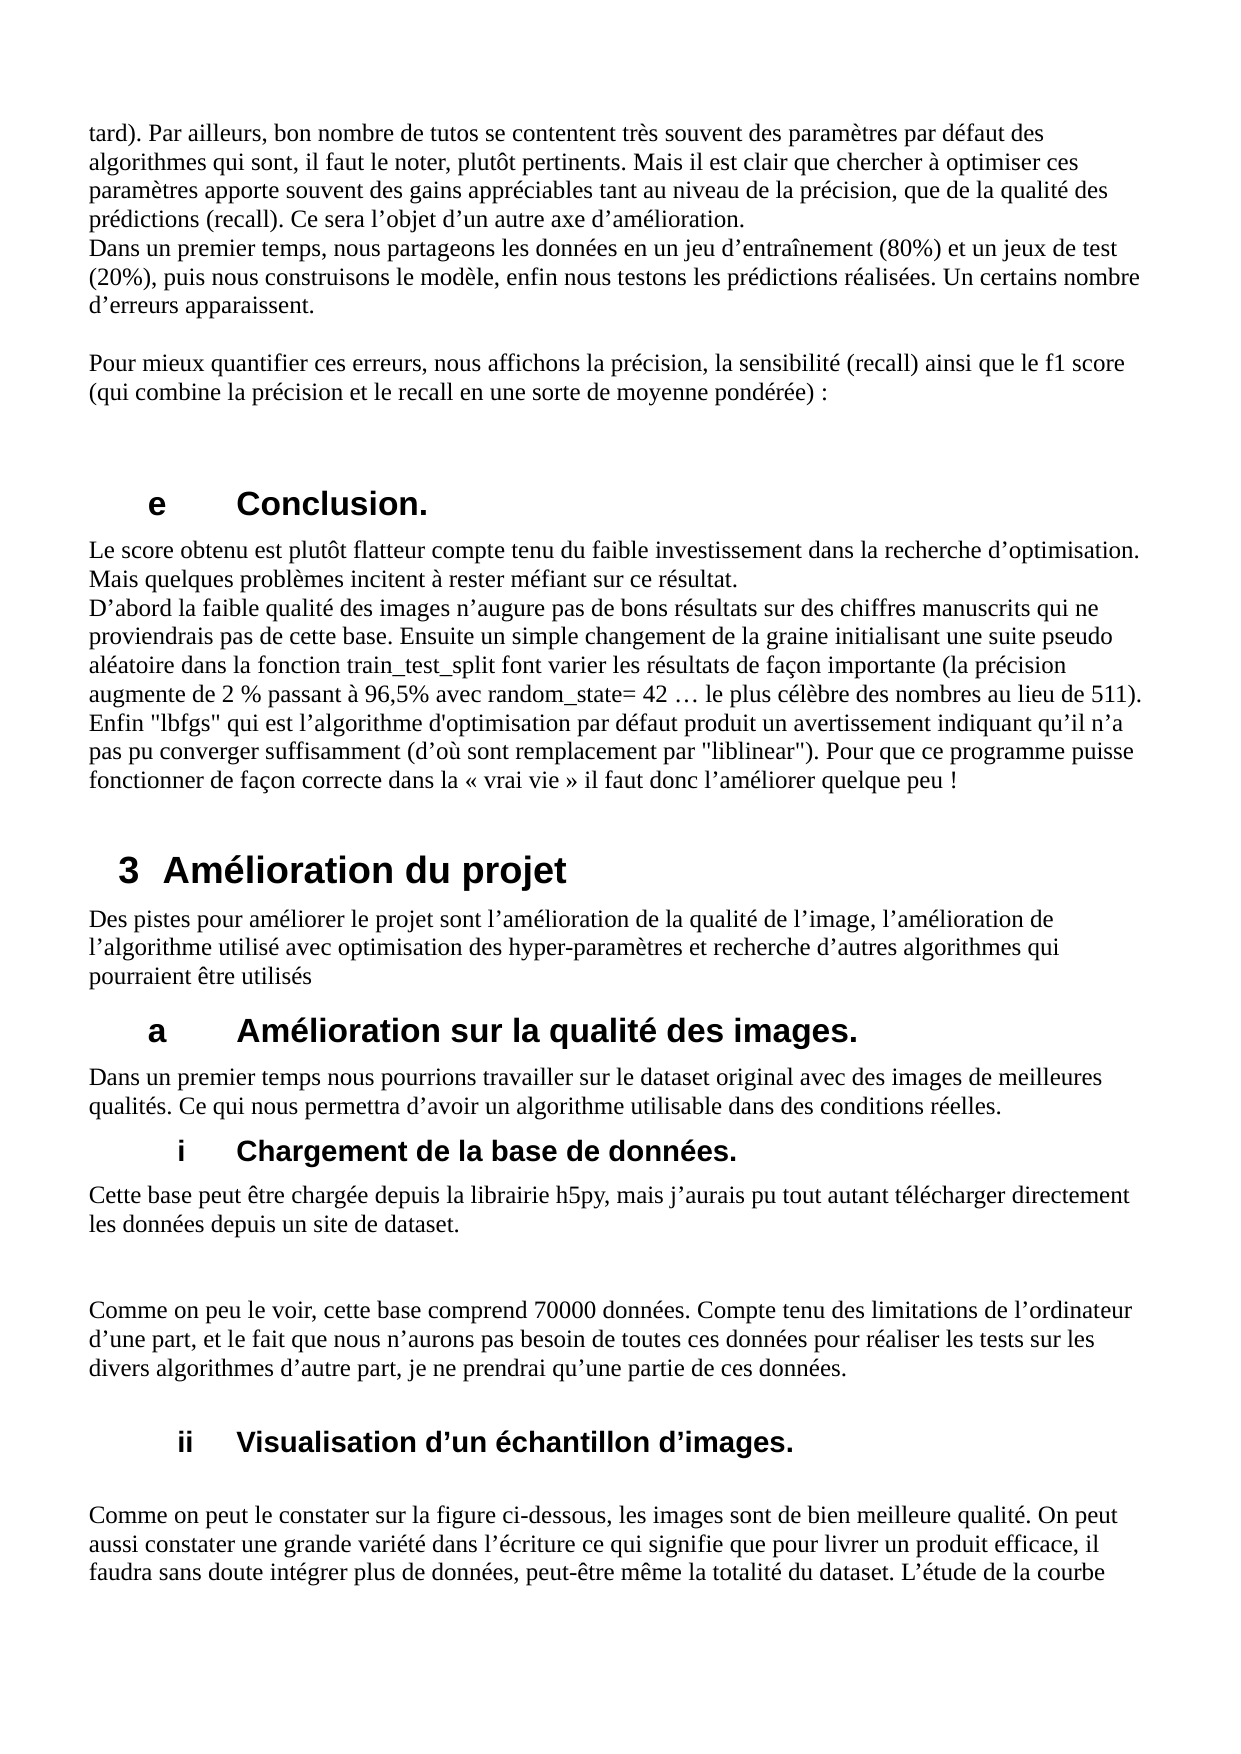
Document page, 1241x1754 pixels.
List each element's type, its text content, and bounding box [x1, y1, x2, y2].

text Le score obtenu est plutôt flatteur compte tenu du faible investissement dans la recherche d’optimisation. Mais quelques problèmes incitent à rester méfiant sur ce résultat. [88, 535, 1152, 593]
subtitle Conclusion. [88, 484, 1152, 523]
subtitle Amélioration sur la qualité des images. [88, 1011, 1152, 1049]
subtitle Amélioration du projet [88, 848, 1152, 891]
text Comme on peu le voir, cette base comprend 70000 données. Compte tenu des limitations de l’ordinateur d’une part, et le fait que nous n’aurons pas besoin de toutes ces données pour réaliser les tests sur les divers algorithmes d’autre part, je ne prendrai qu’une partie de ces données. [88, 1295, 1152, 1382]
text Dans un premier temps, nous partageons les données en un jeu d’entraînement (80%) et un jeux de test (20%), puis nous construisons le modèle, enfin nous testons les prédictions réalisées. Un certains nombre d’erreurs apparaissent. [88, 233, 1152, 319]
subtitle Chargement de la base de données. [88, 1134, 1152, 1168]
text tard). Par ailleurs, bon nombre de tutos se contentent très souvent des paramètres par défaut des algorithmes qui sont, il faut le noter, plutôt pertinents. Mais il est clair que chercher à optimiser ces paramètres apporte souvent des gains appréciables tant au niveau de la précision, que de la qualité des prédictions (recall). Ce sera l’objet d’un autre axe d’amélioration. [88, 118, 1152, 233]
text Des pistes pour améliorer le projet sont l’amélioration de la qualité de l’image, l’amélioration de l’algorithme utilisé avec optimisation des hyper-paramètres et recherche d’autres algorithmes qui pourraient être utilisés [88, 904, 1152, 990]
text Dans un premier temps nous pourrions travailler sur le dataset original avec des images de meilleures qualités. Ce qui nous permettra d’avoir un algorithme utilisable dans des conditions réelles. [88, 1062, 1152, 1119]
text Comme on peut le constater sur la figure ci-dessous, les images sont de bien meilleure qualité. On peut aussi constater une grande variété dans l’écriture ce qui signifie que pour livrer un produit efficace, il faudra sans doute intégrer plus de données, peut-être même la totalité du dataset. L’étude de la courbe [88, 1500, 1152, 1586]
subtitle Visualisation d’un échantillon d’images. [88, 1425, 1152, 1459]
text Pour mieux quantifier ces erreurs, nous affichons la précision, la sensibilité (recall) ainsi que le f1 score (qui combine la précision et le recall en une sorte de moyenne pondérée) : [88, 348, 1152, 406]
text D’abord la faible qualité des images n’augure pas de bons résultats sur des chiffres manuscrits qui ne proviendrais pas de cette base. Ensuite un simple changement de la graine initialisant une suite pseudo aléatoire dans la fonction train_test_split font varier les résultats de façon importante (la précision augmente de 2 % passant à 96,5% avec random_state= 42 … le plus célèbre des nombres au lieu de 511). Enfin "lbfgs" qui est l’algorithme d'optimisation par défaut produit un avertissement indiquant qu’il n’a pas pu converger suffisamment (d’où sont remplacement par "liblinear"). Pour que ce programme puisse fonctionner de façon correcte dans la « vrai vie » il faut donc l’améliorer quelque peu ! [88, 593, 1152, 794]
text Cette base peut être chargée depuis la librairie h5py, mais j’aurais pu tout autant télécharger directement les données depuis un site de dataset. [88, 1180, 1152, 1238]
